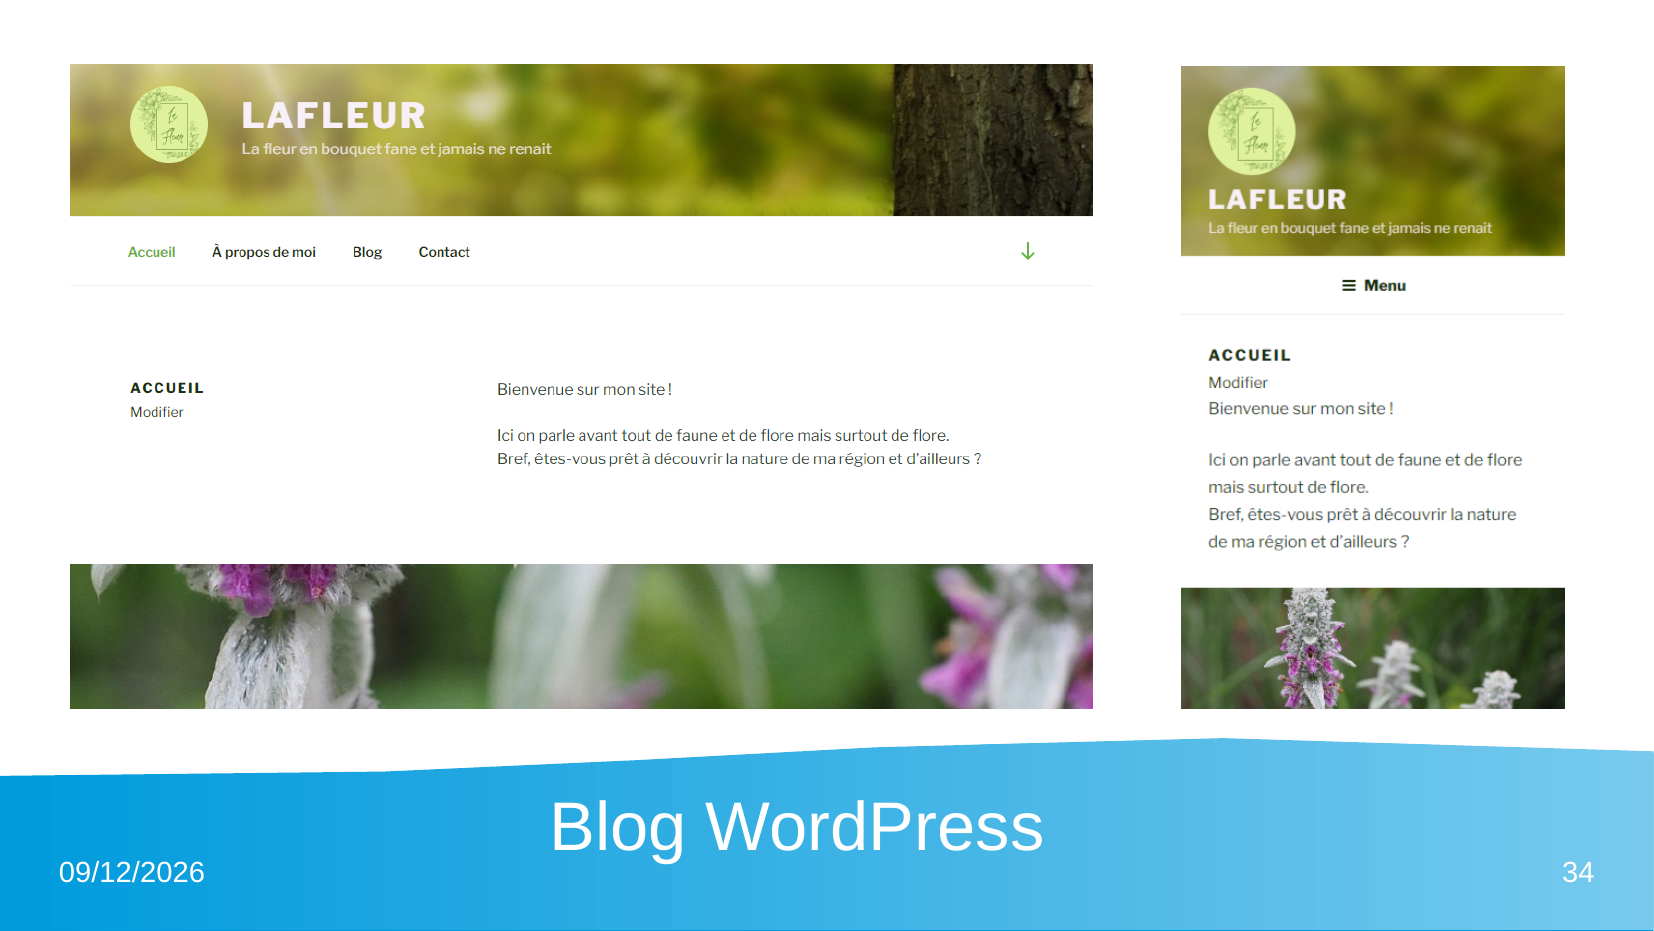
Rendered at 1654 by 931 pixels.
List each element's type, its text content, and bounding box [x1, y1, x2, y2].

title Blog WordPress [59, 738, 1536, 916]
picture [1181, 66, 1565, 709]
picture [70, 64, 1093, 709]
